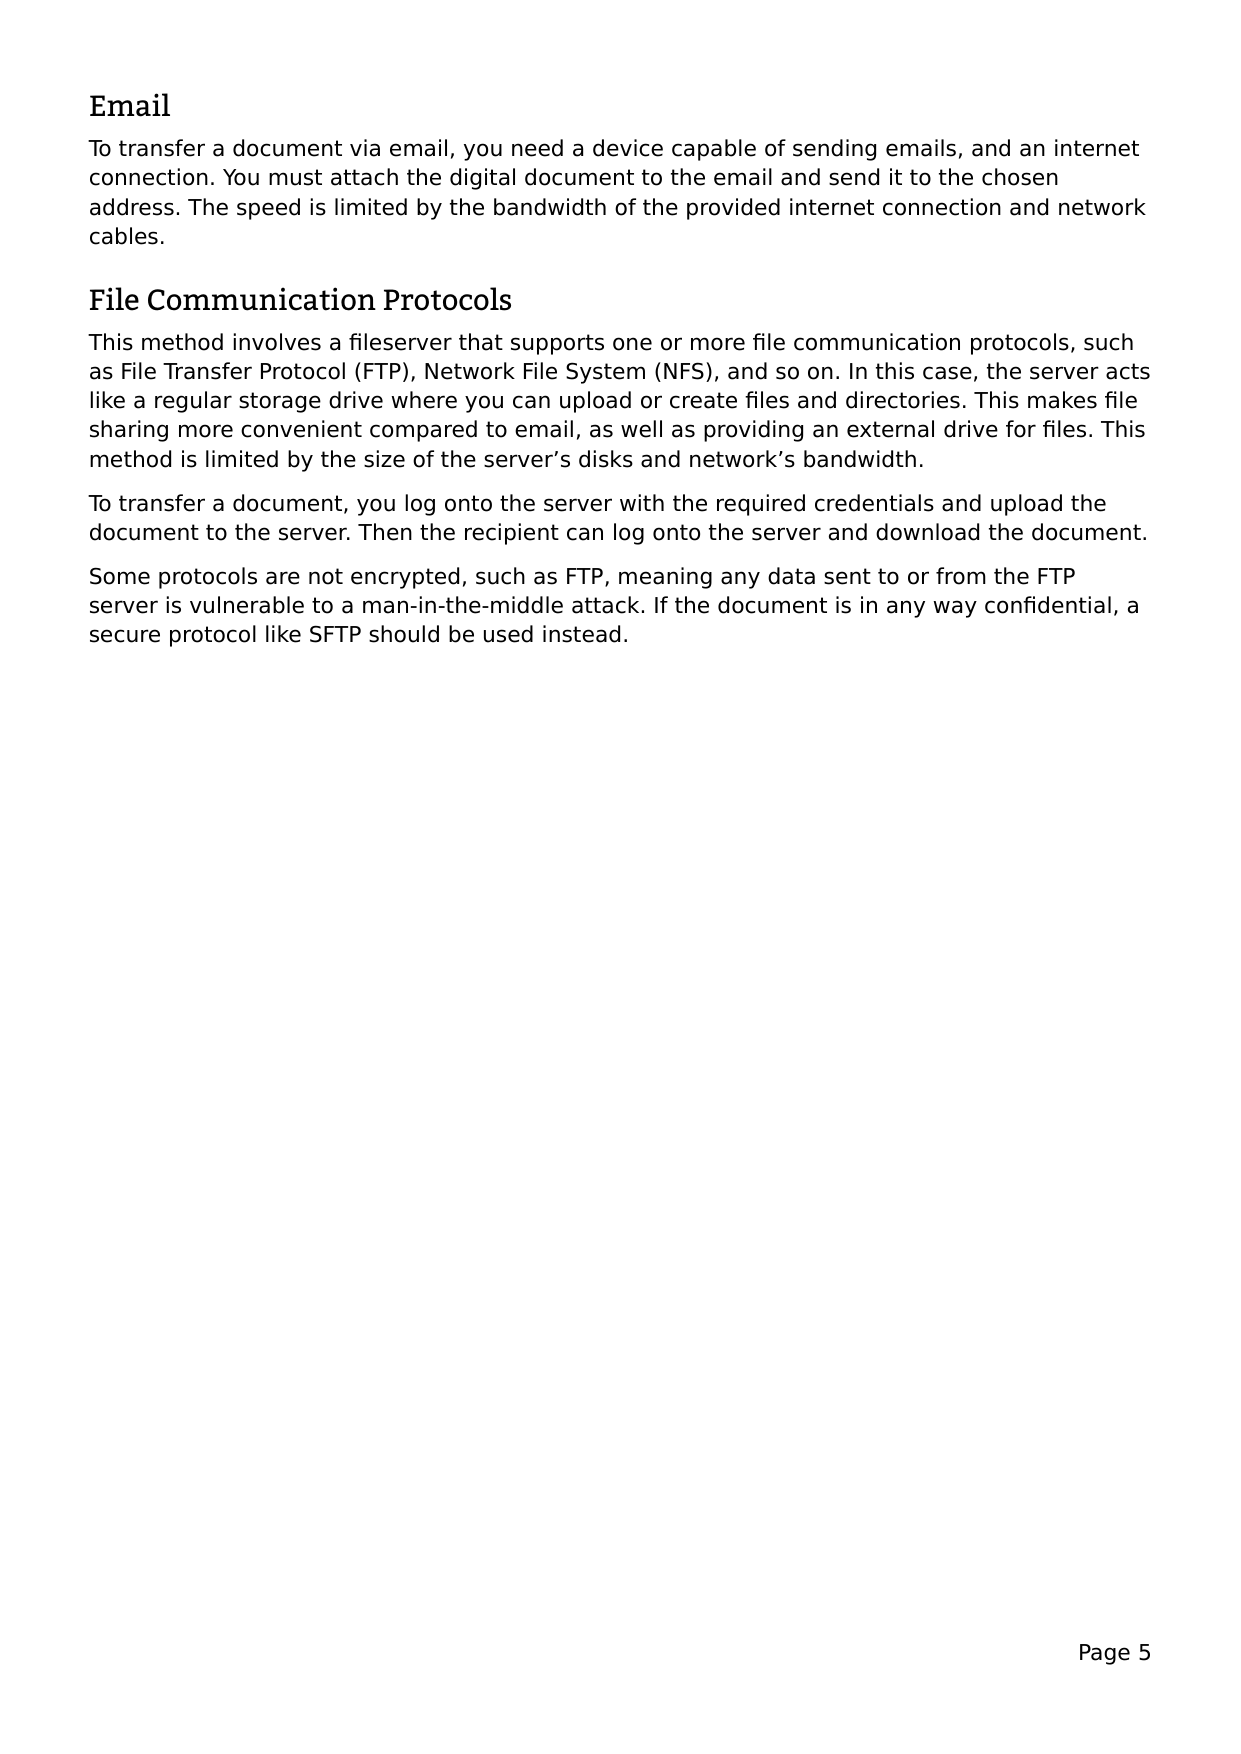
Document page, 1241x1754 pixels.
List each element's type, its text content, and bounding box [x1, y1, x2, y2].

text Some protocols are not encrypted, such as FTP, meaning any data sent to or from the FTP server is vulnerable to a man-in-the-middle attack. If the document is in any way confidential, a secure protocol like SFTP should be used instead. [88, 564, 1152, 648]
text This method involves a fileserver that supports one or more file communication protocols, such as File Transfer Protocol (FTP), Network File System (NFS), and so on. In this case, the server acts like a regular storage drive where you can upload or create files and directories. This makes file sharing more convenient compared to email, as well as providing an external drive for files. This method is limited by the size of the server’s disks and network’s bandwidth. [88, 330, 1152, 472]
subtitle File Communication Protocols [88, 282, 1152, 317]
text To transfer a document, you log onto the server with the required credentials and upload the document to the server. Then the recipient can log onto the server and download the document. [88, 491, 1152, 546]
subtitle Email [88, 88, 1152, 123]
text To transfer a document via email, you need a device capable of sending emails, and an internet connection. You must attach the digital document to the email and send it to the chosen address. The speed is limited by the bandwidth of the provided internet connection and network cables. [88, 136, 1152, 249]
